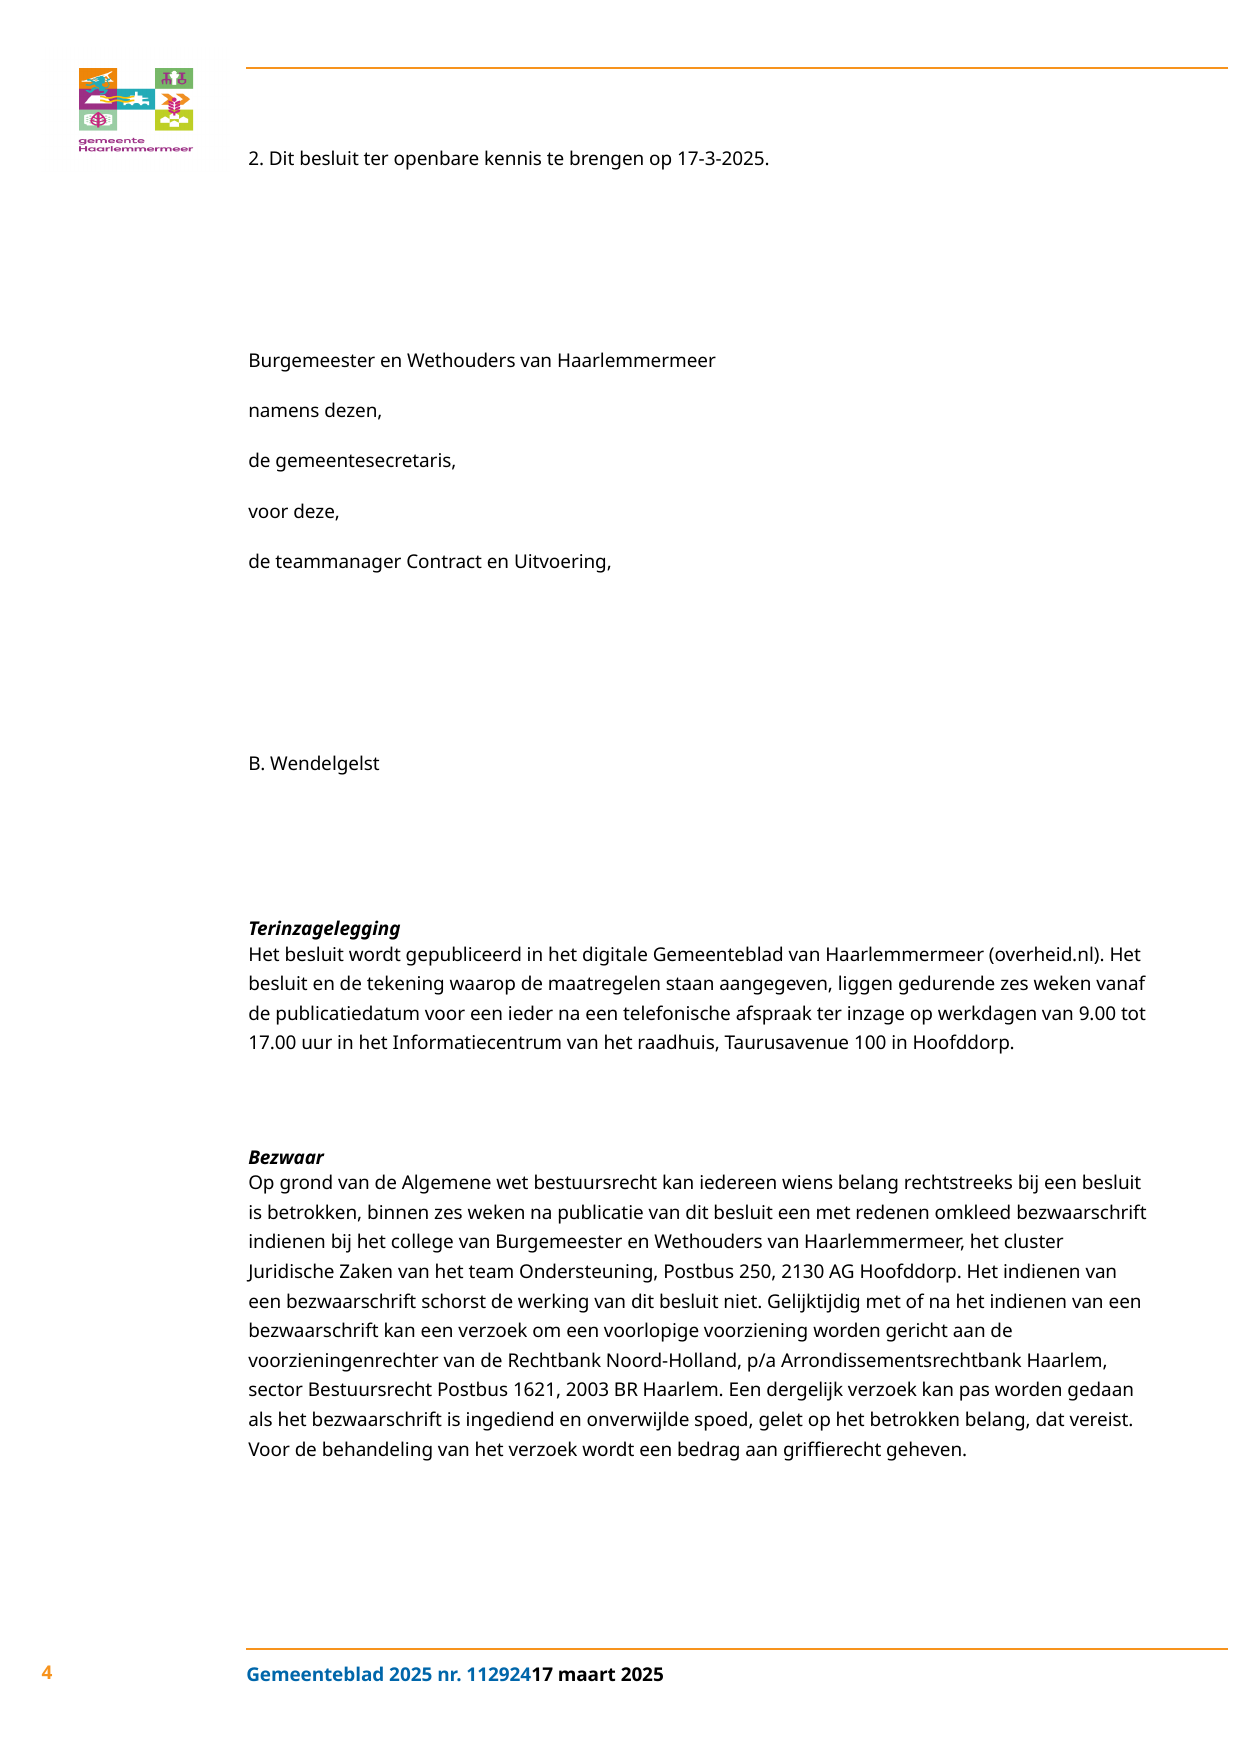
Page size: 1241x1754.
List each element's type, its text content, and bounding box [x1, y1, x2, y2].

text Op grond van de Algemene wet bestuursrecht kan iedereen wiens belang rechtstreeks bij een besluit is betrokken, binnen zes weken na publicatie van dit besluit een met redenen omkleed bezwaarschrift indienen bij het college van Burgemeester en Wethouders van Haarlemmermeer, het cluster Juridische Zaken van het team Ondersteuning, Postbus 250, 2130 AG Hoofddorp. Het indienen van een bezwaarschrift schorst de werking van dit besluit niet. Gelijktijdig met of na het indienen van een bezwaarschrift kan een verzoek om een voorlopige voorziening worden gericht aan de voorzieningenrechter van de Rechtbank Noord-Holland, p/a Arrondissementsrechtbank Haarlem, sector Bestuursrecht Postbus 1621, 2003 BR Haarlem. Een dergelijk verzoek kan pas worden gedaan als het bezwaarschrift is ingediend en onverwijlde spoed, gelet op het betrokken belang, dat vereist. Voor de behandeling van het verzoek wordt een bedrag aan griffierecht geheven. [248, 1169, 1152, 1462]
picture [41, 47, 231, 172]
text Burgemeester en Wethouders van Haarlemmermeer [248, 347, 1152, 373]
text voor deze, [248, 498, 1152, 524]
text 2. Dit besluit ter openbare kennis te brengen op 17-3-2025. [248, 145, 1152, 171]
text B. Wendelgelst [248, 750, 1152, 776]
text de gemeentesecretaris, [248, 448, 1152, 473]
text namens dezen, [248, 397, 1152, 423]
text Bezwaar [248, 1144, 1152, 1169]
text de teammanager Contract en Uitvoering, [248, 548, 1152, 574]
text Terinzagelegging [248, 915, 1152, 941]
text Het besluit wordt gepubliceerd in het digitale Gemeenteblad van Haarlemmermeer (overheid.nl). Het besluit en de tekening waarop de maatregelen staan aangegeven, liggen gedurende zes weken vanaf de publicatiedatum voor een ieder na een telefonische afspraak ter inzage op werkdagen van 9.00 tot 17.00 uur in het Informatiecentrum van het raadhuis, Taurusavenue 100 in Hoofddorp. [248, 941, 1152, 1055]
